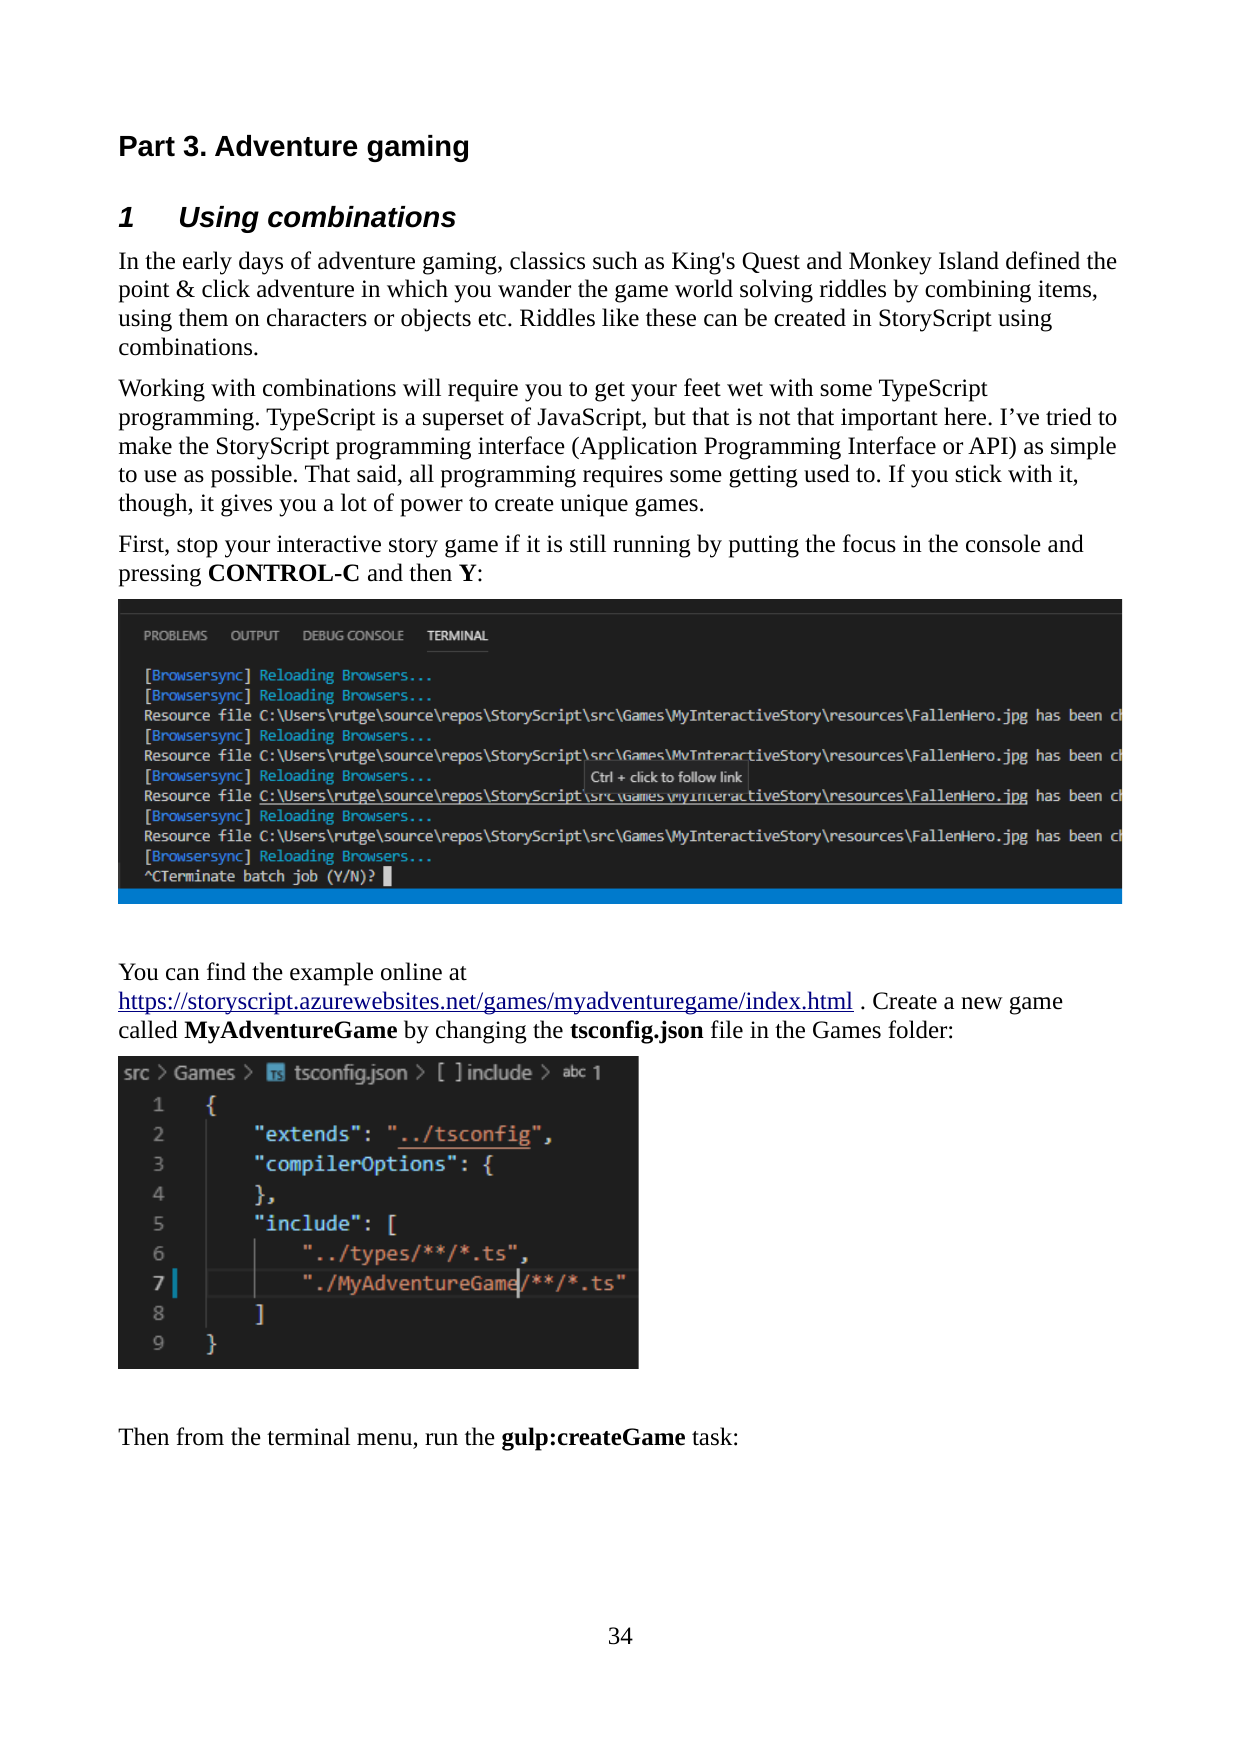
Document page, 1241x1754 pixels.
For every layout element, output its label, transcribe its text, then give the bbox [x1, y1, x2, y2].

subtitle Using combinations [118, 200, 1122, 233]
text In the early days of adventure gaming, classics such as King's Quest and Monkey Island defined the point & click adventure in which you wander the game world solving riddles by combining items, using them on characters or objects etc. Riddles like these can be created in StoryScript using combinations. [118, 246, 1122, 361]
text Then from the terminal menu, run the gulp:createGame task: [118, 1422, 1122, 1451]
text First, stop your interactive story game if it is still running by putting the focus in the console and pressing CONTROL-C and then Y: [118, 529, 1122, 587]
text You can find the example online at https://storyscript.azurewebsites.net/games/myadventuregame/index.html . Create a new game called MyAdventureGame by changing the tsconfig.json file in the Games folder: [118, 957, 1122, 1043]
subtitle Part 3. Adventure gaming [118, 129, 1122, 162]
text Working with combinations will require you to get your feet wet with some TypeScript programming. TypeScript is a superset of JavaScript, but that is not that important here. I’ve tried to make the StoryScript programming interface (Application Programming Interface or API) as simple to use as possible. That said, all programming requires some getting used to. If you stick with it, though, it gives you a lot of power to create unique games. [118, 373, 1122, 517]
